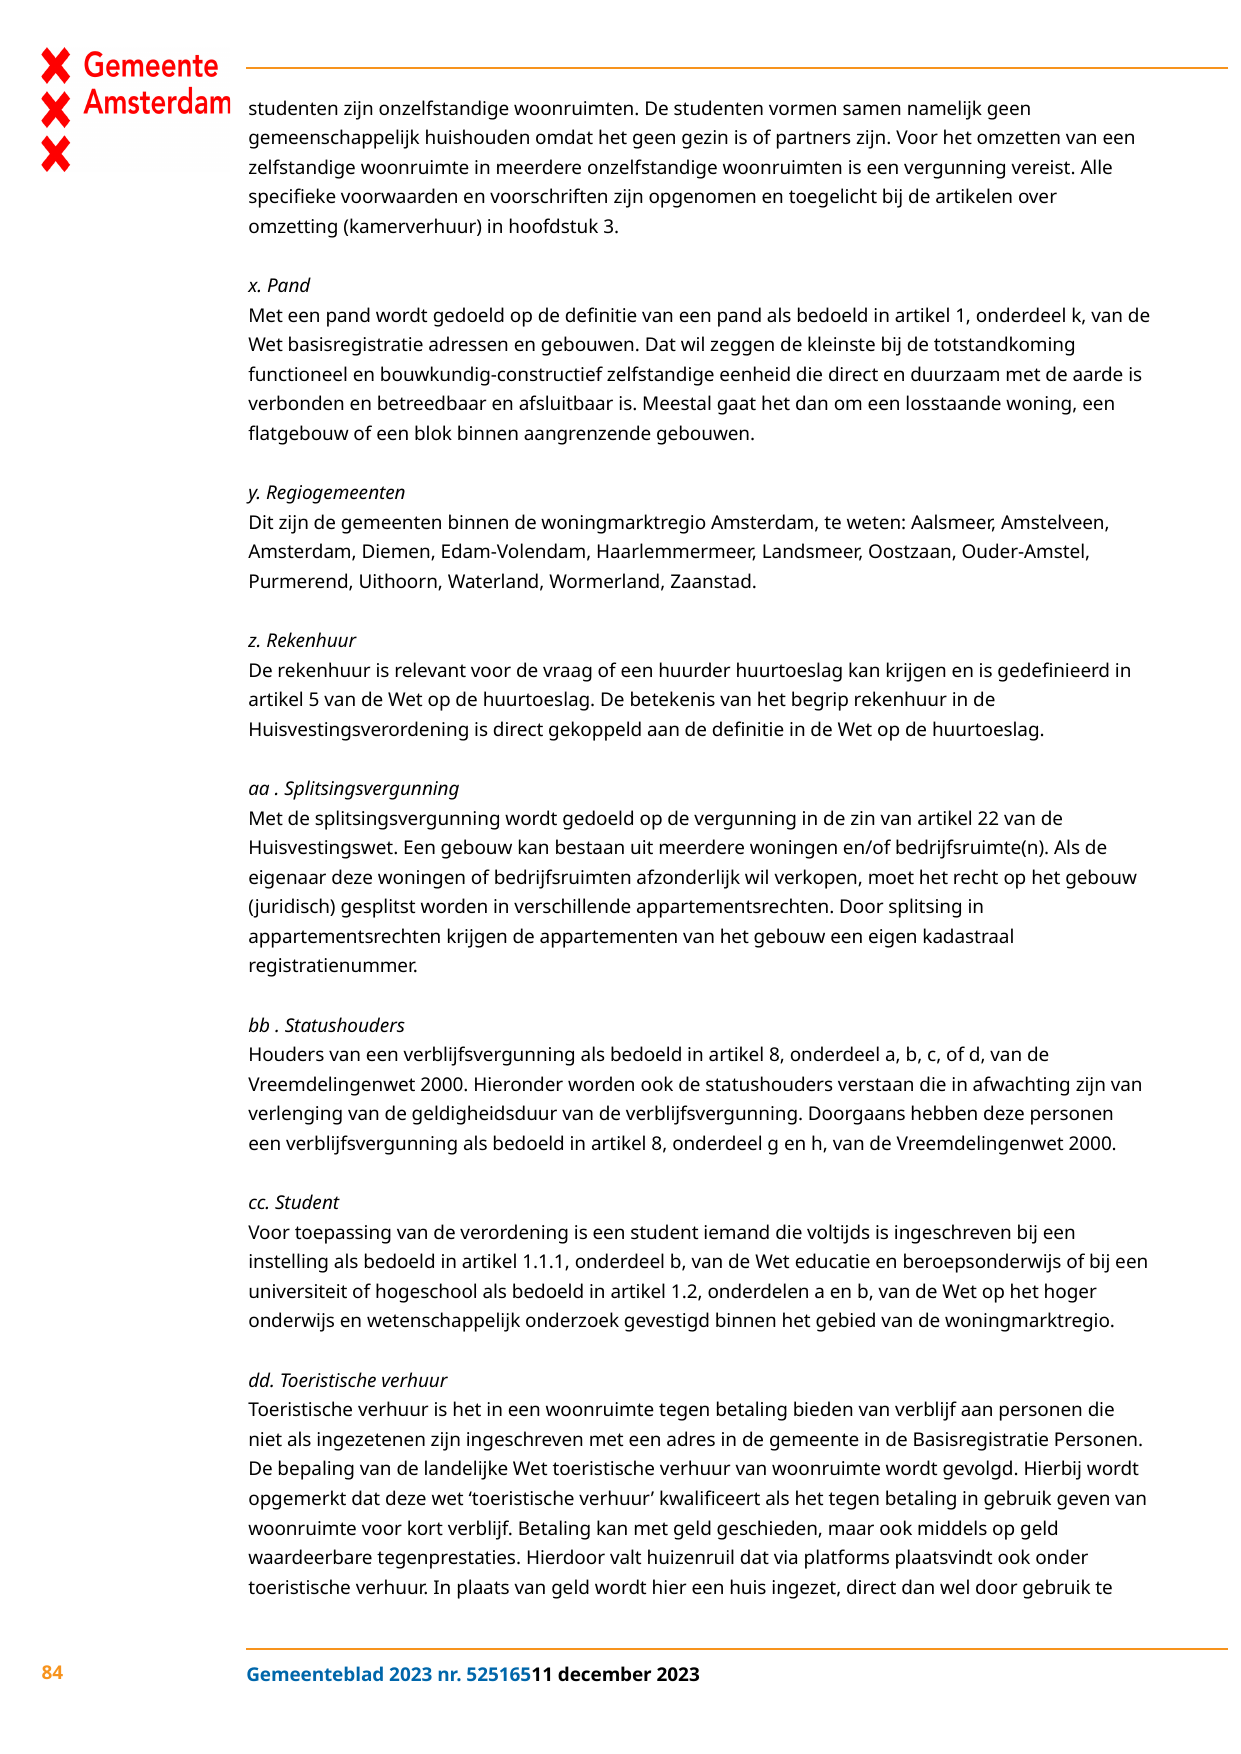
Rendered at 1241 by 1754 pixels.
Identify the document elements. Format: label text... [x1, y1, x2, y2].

picture [41, 47, 231, 172]
text Met een pand wordt gedoeld op de definitie van een pand als bedoeld in artikel 1, onderdeel k, van de Wet basisregistratie adressen en gebouwen. Dat wil zeggen de kleinste bij de totstandkoming functioneel en bouwkundig-constructief zelfstandige eenheid die direct en duurzaam met de aarde is verbonden en betreedbaar en afsluitbaar is. Meestal gaat het dan om een losstaande woning, een flatgebouw of een blok binnen aangrenzende gebouwen. [248, 302, 1152, 446]
text Voor toepassing van de verordening is een student iemand die voltijds is ingeschreven bij een instelling als bedoeld in artikel 1.1.1, onderdeel b, van de Wet educatie en beroepsonderwijs of bij een universiteit of hogeschool als bedoeld in artikel 1.2, onderdelen a en b, van de Wet op het hoger onderwijs en wetenschappelijk onderzoek gevestigd binnen het gebied van de woningmarktregio. [248, 1219, 1152, 1333]
text bb . Statushouders [248, 1012, 1152, 1038]
text Toeristische verhuur is het in een woonruimte tegen betaling bieden van verblijf aan personen die niet als ingezetenen zijn ingeschreven met een adres in de gemeente in de Basisregistratie Personen. De bepaling van de landelijke Wet toeristische verhuur van woonruimte wordt gevolgd. Hierbij wordt opgemerkt dat deze wet ‘toeristische verhuur’ kwalificeert als het tegen betaling in gebruik geven van woonruimte voor kort verblijf. Betaling kan met geld geschieden, maar ook middels op geld waardeerbare tegenprestaties. Hierdoor valt huizenruil dat via platforms plaatsvindt ook onder toeristische verhuur. In plaats van geld wordt hier een huis ingezet, direct dan wel door gebruik te [248, 1396, 1152, 1600]
text Met de splitsingsvergunning wordt gedoeld op de vergunning in de zin van artikel 22 van de Huisvestingswet. Een gebouw kan bestaan uit meerdere woningen en/of bedrijfsruimte(n). Als de eigenaar deze woningen of bedrijfsruimten afzonderlijk wil verkopen, moet het recht op het gebouw (juridisch) gesplitst worden in verschillende appartementsrechten. Door splitsing in appartementsrechten krijgen de appartementen van het gebouw een eigen kadastraal registratienummer. [248, 805, 1152, 978]
text x. Pand [248, 272, 1152, 298]
text aa . Splitsingsvergunning [248, 775, 1152, 801]
text y. Regiogemeenten [248, 479, 1152, 505]
text De rekenhuur is relevant voor de vraag of een huurder huurtoeslag kan krijgen en is gedefinieerd in artikel 5 van de Wet op de huurtoeslag. De betekenis van het begrip rekenhuur in de Huisvestingsverordening is direct gekoppeld aan de definitie in de Wet op de huurtoeslag. [248, 657, 1152, 742]
text studenten zijn onzelfstandige woonruimten. De studenten vormen samen namelijk geen gemeenschappelijk huishouden omdat het geen gezin is of partners zijn. Voor het omzetten van een zelfstandige woonruimte in meerdere onzelfstandige woonruimten is een vergunning vereist. Alle specifieke voorwaarden en voorschriften zijn opgenomen en toegelicht bij de artikelen over omzetting (kamerverhuur) in hoofdstuk 3. [248, 95, 1152, 239]
text Houders van een verblijfsvergunning als bedoeld in artikel 8, onderdeel a, b, c, of d, van de Vreemdelingenwet 2000. Hieronder worden ook de statushouders verstaan die in afwachting zijn van verlenging van de geldigheidsduur van de verblijfsvergunning. Doorgaans hebben deze personen een verblijfsvergunning als bedoeld in artikel 8, onderdeel g en h, van de Vreemdelingenwet 2000. [248, 1041, 1152, 1156]
text cc. Student [248, 1189, 1152, 1215]
text dd. Toeristische verhuur [248, 1367, 1152, 1393]
text z. Rekenhuur [248, 627, 1152, 653]
text Dit zijn de gemeenten binnen de woningmarktregio Amsterdam, te weten: Aalsmeer, Amstelveen, Amsterdam, Diemen, Edam-Volendam, Haarlemmermeer, Landsmeer, Oostzaan, Ouder-Amstel, Purmerend, Uithoorn, Waterland, Wormerland, Zaanstad. [248, 509, 1152, 594]
